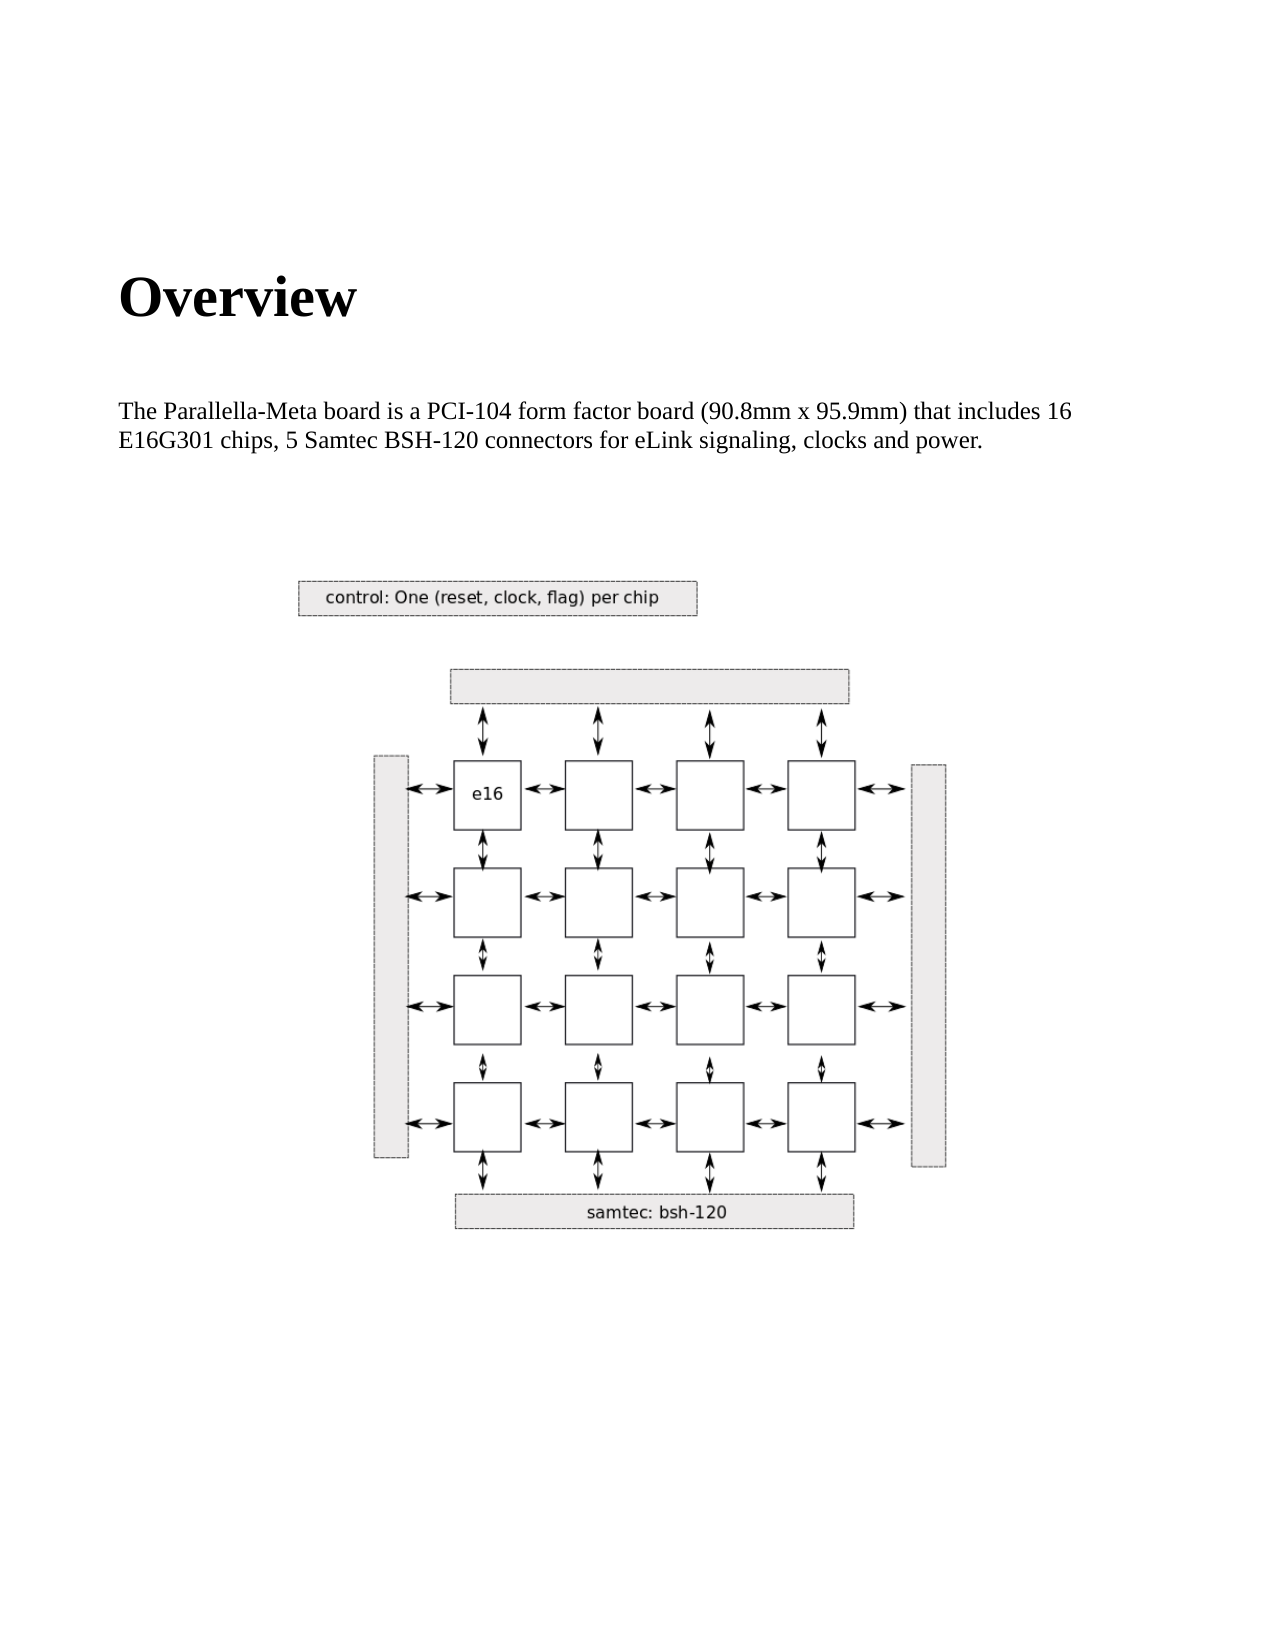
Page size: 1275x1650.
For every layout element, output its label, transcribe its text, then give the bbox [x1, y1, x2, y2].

picture [267, 511, 1008, 1271]
text Overview [118, 262, 1157, 329]
text The Parallella-Meta board is a PCI-104 form factor board (90.8mm x 95.9mm) that includes 16 E16G301 chips, 5 Samtec BSH-120 connectors for eLink signaling, clocks and power. [118, 396, 1157, 453]
